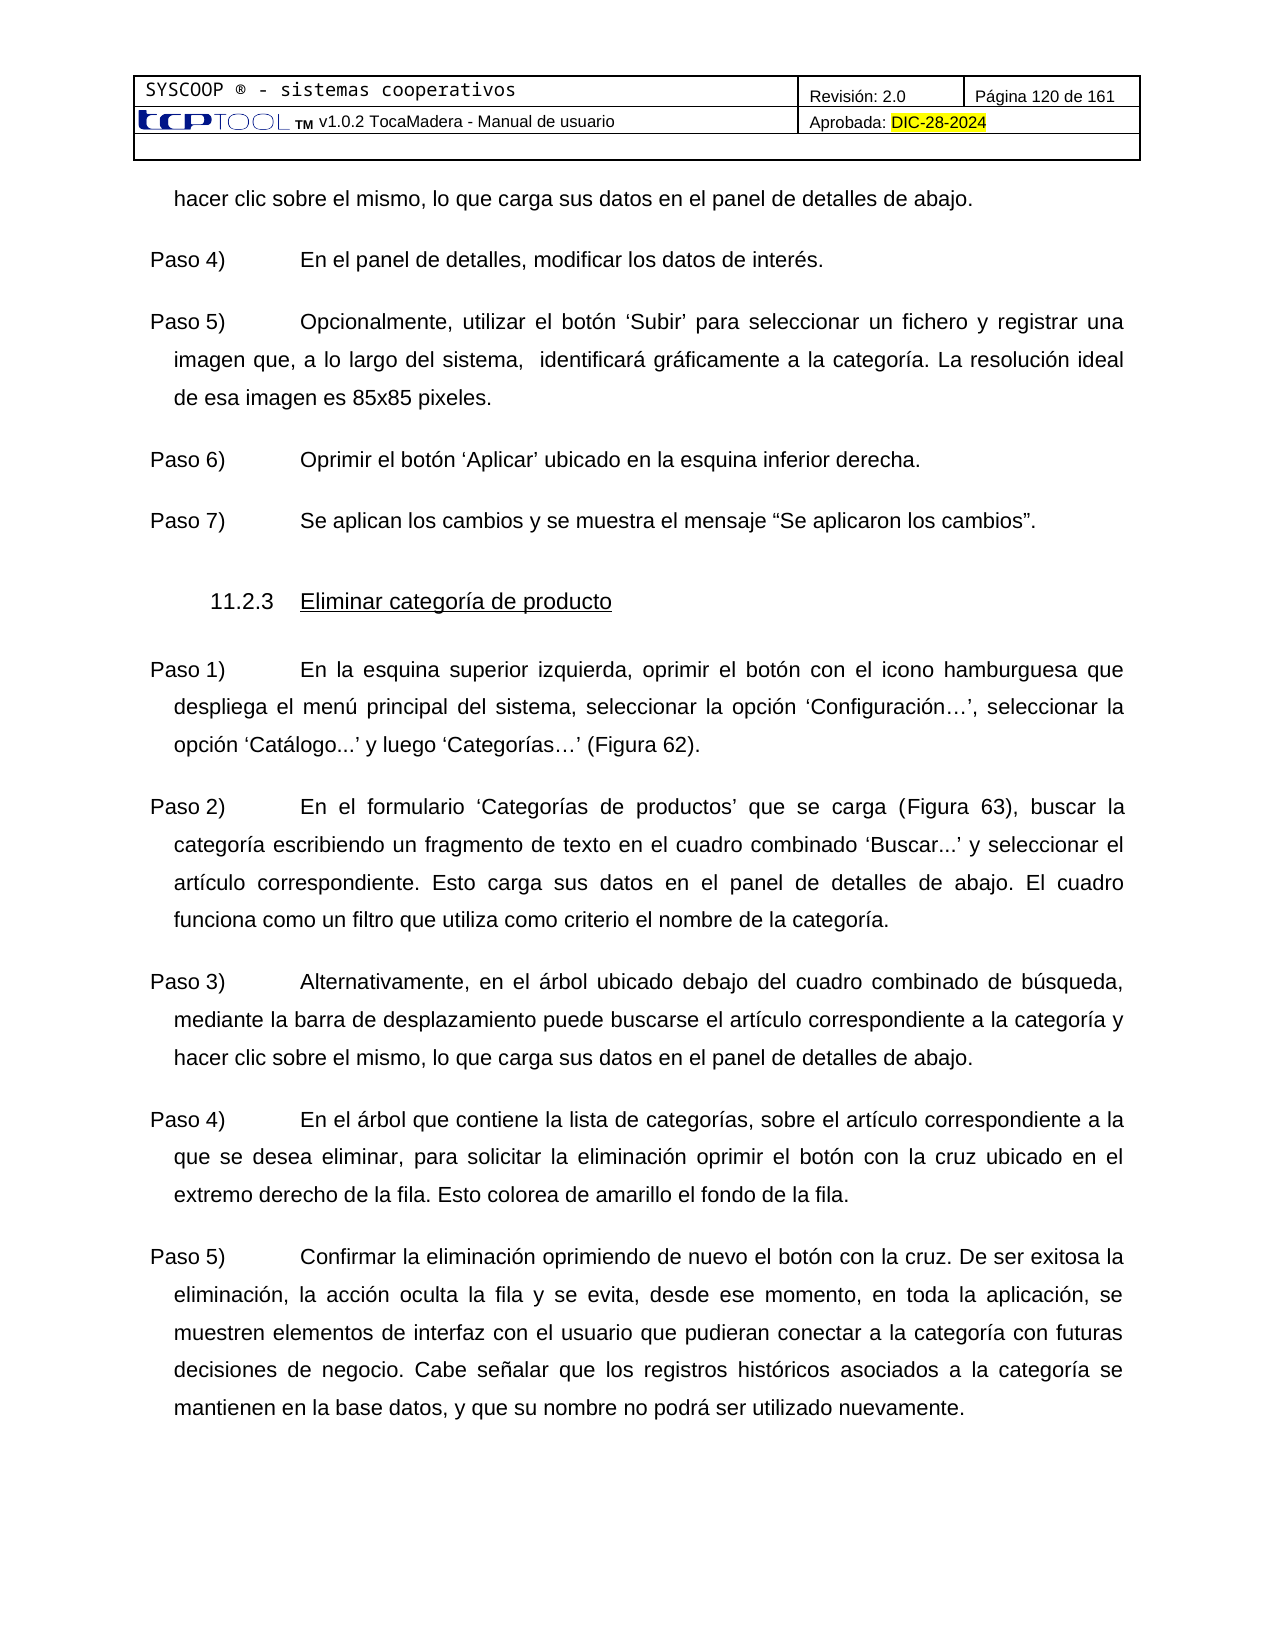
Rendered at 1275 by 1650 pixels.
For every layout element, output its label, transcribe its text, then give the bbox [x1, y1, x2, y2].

list En el formulario ‘Categorías de productos’ que se carga (Figura 63), buscar la categoría escribiendo un fragmento de texto en el cuadro combinado ‘Buscar...’ y seleccionar el artículo correspondiente. Esto carga sus datos en el panel de detalles de abajo. El cuadro funciona como un filtro que utiliza como criterio el nombre de la categoría. [150, 794, 1125, 932]
list En el árbol que contiene la lista de categorías, sobre el artículo correspondiente a la que se desea eliminar, para solicitar la eliminación oprimir el botón con la cruz ubicado en el extremo derecho de la fila. Esto colorea de amarillo el fondo de la fila. [150, 1106, 1125, 1207]
list Se aplican los cambios y se muestra el mensaje “Se aplicaron los cambios”. [150, 508, 1125, 533]
subtitle Eliminar categoría de producto [210, 588, 1125, 614]
list En la esquina superior izquierda, oprimir el botón con el icono hamburguesa que despliega el menú principal del sistema, seleccionar la opción ‘Configuración…’, seleccionar la opción ‘Catálogo...’ y luego ‘Categorías…’ (Figura 62). [150, 656, 1125, 757]
picture [138, 110, 290, 130]
list hacer clic sobre el mismo, lo que carga sus datos en el panel de detalles de abajo. [150, 186, 1125, 211]
list Confirmar la eliminación oprimiendo de nuevo el botón con la cruz. De ser exitosa la eliminación, la acción oculta la fila y se evita, desde ese momento, en toda la aplicación, se muestren elementos de interfaz con el usuario que pudieran conectar a la categoría con futuras decisiones de negocio. Cabe señalar que los registros históricos asociados a la categoría se mantienen en la base datos, y que su nombre no podrá ser utilizado nuevamente. [150, 1244, 1125, 1420]
list Alternativamente, en el árbol ubicado debajo del cuadro combinado de búsqueda, mediante la barra de desplazamiento puede buscarse el artículo correspondiente a la categoría y hacer clic sobre el mismo, lo que carga sus datos en el panel de detalles de abajo. [150, 969, 1125, 1070]
list En el panel de detalles, modificar los datos de interés. [150, 247, 1125, 273]
list Opcionalmente, utilizar el botón ‘Subir’ para seleccionar un fichero y registrar una imagen que, a lo largo del sistema, identificará gráficamente a la categoría. La resolución ideal de esa imagen es 85x85 pixeles. [150, 309, 1125, 410]
list Oprimir el botón ‘Aplicar’ ubicado en la esquina inferior derecha. [150, 447, 1125, 472]
